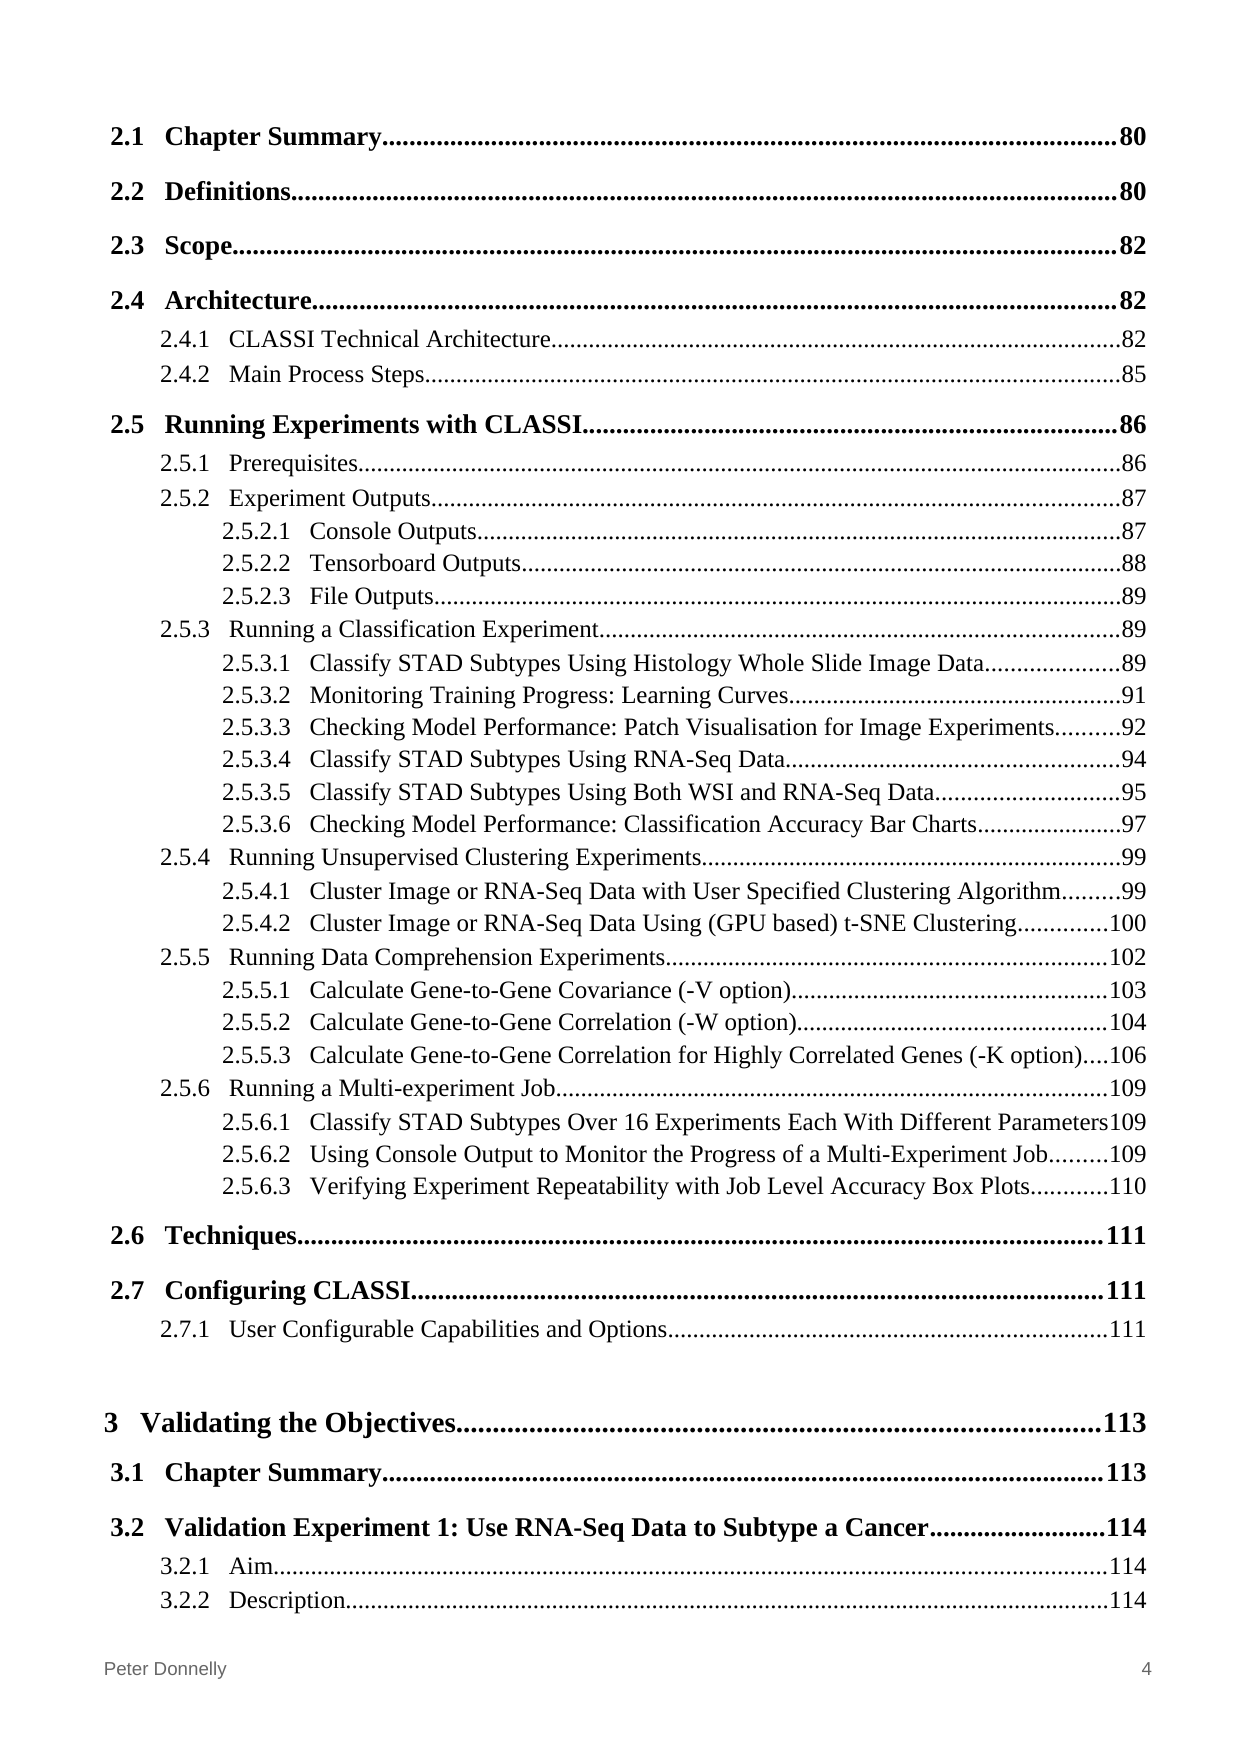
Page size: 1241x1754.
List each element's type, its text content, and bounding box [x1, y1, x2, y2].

text 2.5.5.3 Calculate Gene-to-Gene Correlation for Highly Correlated Genes (-K option) 106 [216, 1040, 1146, 1068]
text 2.5.3.4 Classify STAD Subtypes Using RNA-Seq Data 94 [216, 744, 1146, 773]
text 2.7 Configuring CLASSI 111 [103, 1274, 1146, 1305]
text 2.5.4.2 Cluster Image or RNA-Seq Data Using (GPU based) t-SNE Clustering 100 [216, 908, 1146, 937]
text 2.4.2 Main Process Steps 85 [154, 359, 1146, 387]
text 2.5.1 Prerequisites 86 [154, 448, 1146, 477]
text 2.5.2.3 File Outputs 89 [216, 581, 1146, 609]
text 2.5.5 Running Data Comprehension Experiments 102 [154, 942, 1146, 970]
text 2.7.1 User Configurable Capabilities and Options 111 [154, 1314, 1146, 1343]
text 2.5.3.6 Checking Model Performance: Classification Accuracy Bar Charts 97 [216, 809, 1146, 838]
text 2.5.6.2 Using Console Output to Monitor the Progress of a Multi-Experiment Job 109 [216, 1139, 1146, 1168]
text 2.3 Scope 82 [103, 229, 1146, 261]
text 2.1 Chapter Summary 80 [103, 120, 1146, 151]
text 2.5.3.2 Monitoring Training Progress: Learning Curves 91 [216, 680, 1146, 709]
text 2.5.3.5 Classify STAD Subtypes Using Both WSI and RNA-Seq Data 95 [216, 777, 1146, 806]
text 2.5 Running Experiments with CLASSI 86 [103, 408, 1146, 439]
text 3.1 Chapter Summary 113 [103, 1456, 1146, 1487]
text 2.5.4 Running Unsupervised Clustering Experiments 99 [154, 842, 1146, 871]
text 2.5.5.1 Calculate Gene-to-Gene Covariance (-V option) 103 [216, 975, 1146, 1004]
text 2.2 Definitions 80 [103, 174, 1146, 206]
text 2.5.6 Running a Multi-experiment Job 109 [154, 1073, 1146, 1102]
text 2.6 Techniques 111 [103, 1219, 1146, 1251]
text 3 Validating the Objectives 113 [103, 1405, 1146, 1438]
text 2.5.2 Experiment Outputs 87 [154, 483, 1146, 511]
text 2.5.2.1 Console Outputs 87 [216, 516, 1146, 545]
text 3.2.1 Aim 114 [154, 1551, 1146, 1580]
text 2.5.6.3 Verifying Experiment Repeatability with Job Level Accuracy Box Plots 110 [216, 1171, 1146, 1200]
text 3.2.2 Description 114 [154, 1586, 1146, 1614]
text 2.5.2.2 Tensorboard Outputs 88 [216, 548, 1146, 577]
text 2.5.3 Running a Classification Experiment 89 [154, 614, 1146, 643]
text 2.4.1 CLASSI Technical Architecture 82 [154, 324, 1146, 353]
text 2.5.3.1 Classify STAD Subtypes Using Histology Whole Slide Image Data 89 [216, 648, 1146, 676]
text 3.2 Validation Experiment 1: Use RNA-Seq Data to Subtype a Cancer 114 [103, 1511, 1146, 1542]
text 2.4 Architecture 82 [103, 284, 1146, 315]
text 2.5.4.1 Cluster Image or RNA-Seq Data with User Specified Clustering Algorithm 99 [216, 876, 1146, 905]
text 2.5.5.2 Calculate Gene-to-Gene Correlation (-W option) 104 [216, 1007, 1146, 1036]
text 2.5.6.1 Classify STAD Subtypes Over 16 Experiments Each With Different Parameters 109 [216, 1107, 1146, 1135]
text 2.5.3.3 Checking Model Performance: Patch Visualisation for Image Experiments 92 [216, 712, 1146, 741]
